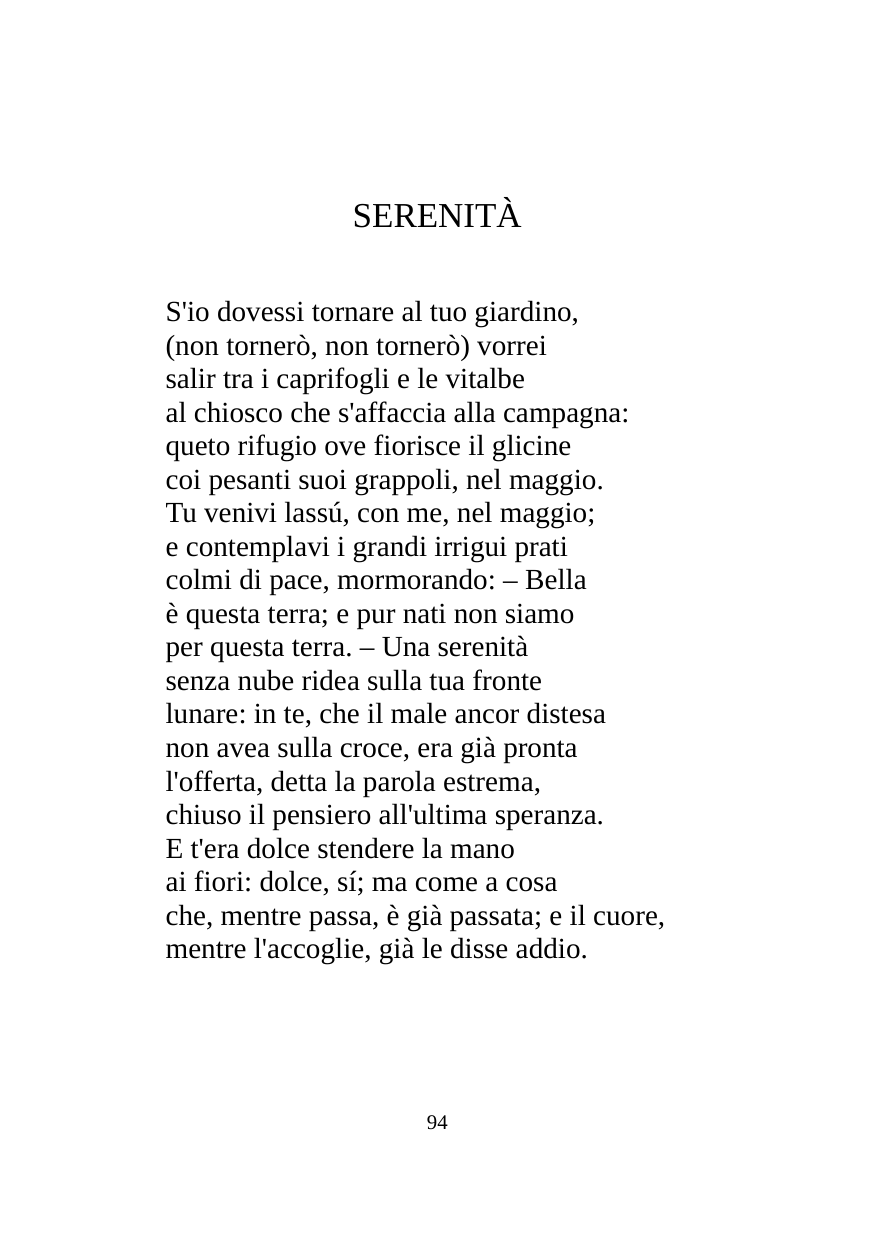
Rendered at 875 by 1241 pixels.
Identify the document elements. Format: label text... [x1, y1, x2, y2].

text S'io dovessi tornare al tuo giardino, (non tornerò, non tornerò) vorrei salir tra i caprifogli e le vitalbe al chiosco che s'affaccia alla campagna: queto rifugio ove fiorisce il glicine coi pesanti suoi grappoli, nel maggio. Tu venivi lassú, con me, nel maggio; e contemplavi i grandi irrigui prati colmi di pace, mormorando: – Bella è questa terra; e pur nati non siamo per questa terra. – Una serenità senza nube ridea sulla tua fronte lunare: in te, che il male ancor distesa non avea sulla croce, era già pronta l'offerta, detta la parola estrema, chiuso il pensiero all'ultima speranza. E t'era dolce stendere la mano ai fiori: dolce, sí; ma come a cosa che, mentre passa, è già passata; e il cuore, mentre l'accoglie, già le disse addio. [165, 294, 768, 965]
subtitle SERENITÀ [106, 195, 768, 235]
